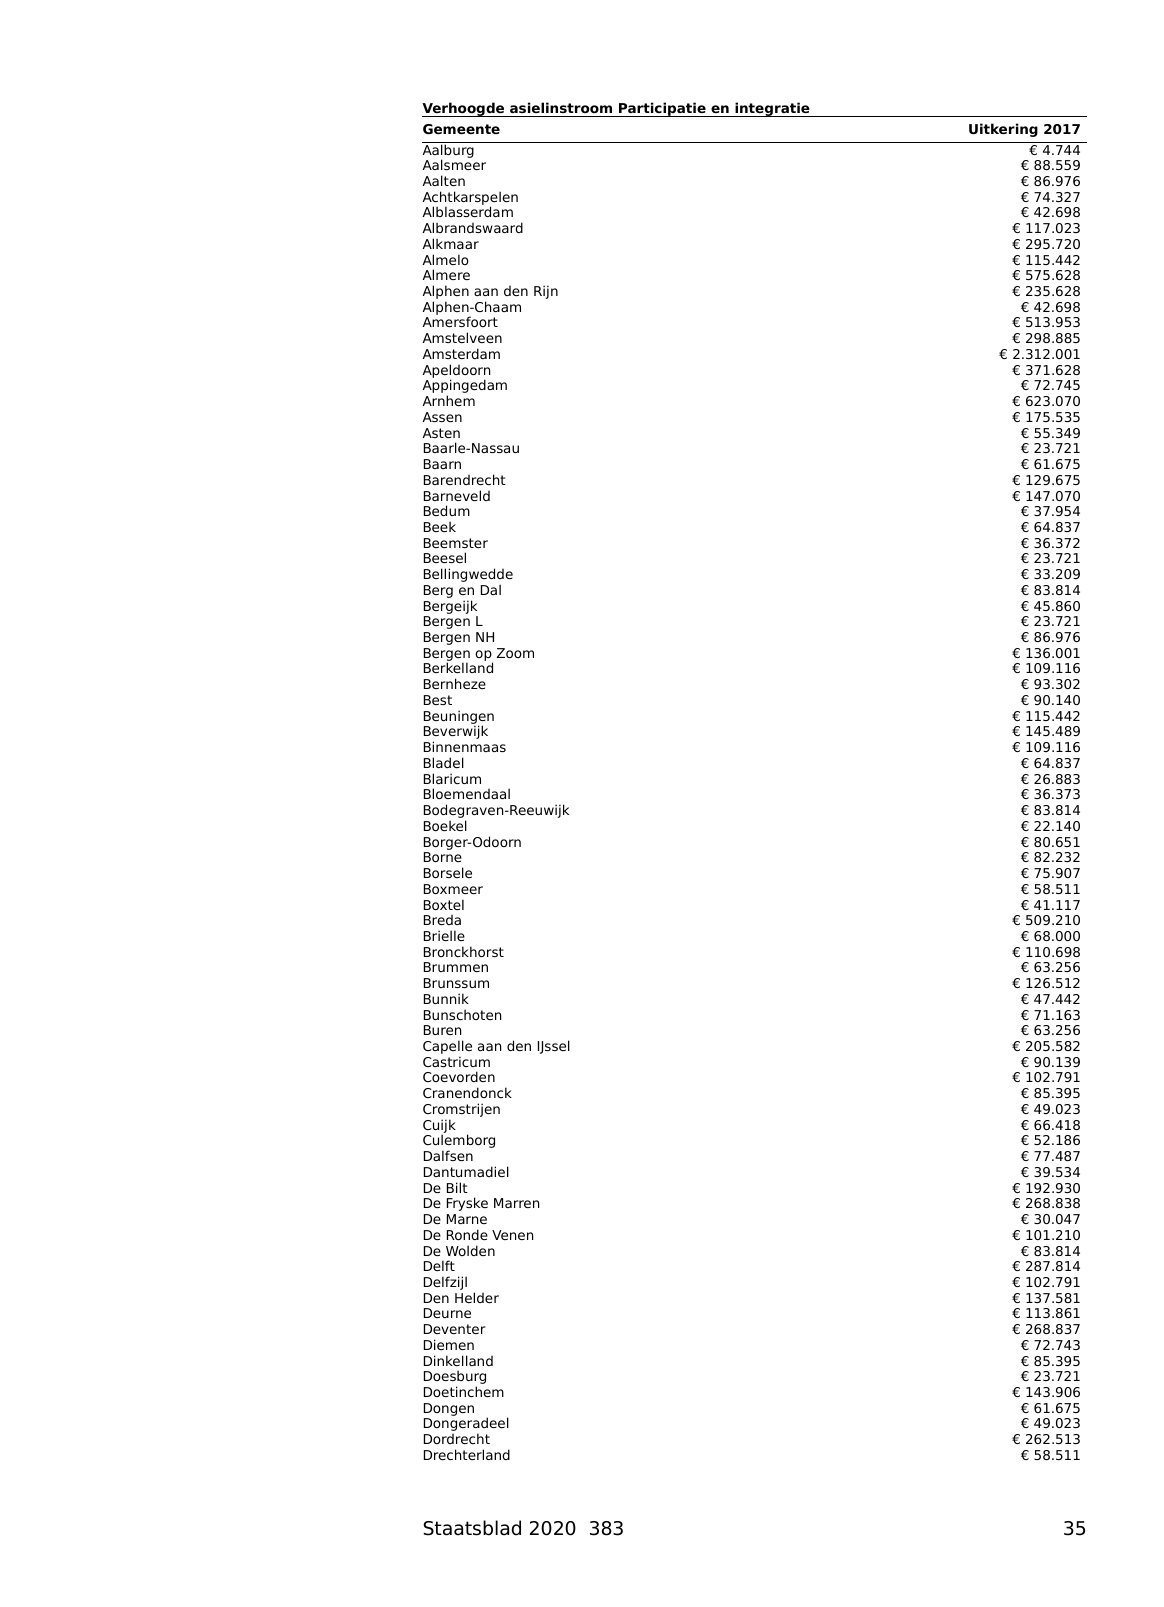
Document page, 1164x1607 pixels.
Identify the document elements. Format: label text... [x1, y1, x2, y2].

table_cell Brielle [422, 929, 754, 944]
table_cell € 74.327 [754, 190, 1087, 205]
table_cell Alphen-Chaam [422, 300, 754, 315]
table_cell € 235.628 [754, 284, 1087, 299]
table_cell € 23.721 [754, 551, 1087, 567]
table_cell Albrandswaard [422, 221, 754, 237]
table_cell € 109.116 [754, 661, 1087, 677]
table_cell Capelle aan den IJssel [422, 1039, 754, 1054]
table_cell € 45.860 [754, 599, 1087, 614]
table_cell Best [422, 693, 754, 708]
table_cell Boxtel [422, 897, 754, 913]
table_cell € 113.861 [754, 1306, 1087, 1322]
table_cell € 82.232 [754, 850, 1087, 866]
table_cell Uitkering 2017 [754, 117, 1087, 142]
table_cell € 145.489 [754, 724, 1087, 740]
table_cell € 75.907 [754, 866, 1087, 882]
table_cell Beemster [422, 536, 754, 551]
table_cell Cromstrijen [422, 1102, 754, 1117]
table_cell Bergeijk [422, 599, 754, 614]
table_cell Alphen aan den Rijn [422, 284, 754, 299]
table_cell € 42.698 [754, 300, 1087, 315]
table_cell € 49.023 [754, 1416, 1087, 1432]
table_cell Aalsmeer [422, 158, 754, 174]
table_cell € 72.743 [754, 1338, 1087, 1353]
table_cell Castricum [422, 1055, 754, 1070]
table_cell € 86.976 [754, 630, 1087, 646]
table_cell € 68.000 [754, 929, 1087, 944]
table_cell Bergen L [422, 614, 754, 630]
table_cell Culemborg [422, 1133, 754, 1149]
table_cell € 513.953 [754, 315, 1087, 331]
table_cell Bunnik [422, 992, 754, 1007]
table_cell € 192.930 [754, 1180, 1087, 1196]
table_cell Drechterland [422, 1448, 754, 1463]
table_cell € 63.256 [754, 1023, 1087, 1039]
table_cell Beuningen [422, 709, 754, 724]
table_cell Buren [422, 1023, 754, 1039]
table_cell Beverwijk [422, 724, 754, 740]
table_cell € 109.116 [754, 740, 1087, 756]
table_cell € 58.511 [754, 882, 1087, 897]
table_cell Diemen [422, 1338, 754, 1353]
table_cell Almere [422, 268, 754, 284]
table_cell € 63.256 [754, 960, 1087, 976]
table_cell € 39.534 [754, 1165, 1087, 1180]
table_cell Dantumadiel [422, 1165, 754, 1180]
table_cell € 101.210 [754, 1228, 1087, 1243]
table_cell Bloemendaal [422, 787, 754, 803]
table_cell € 49.023 [754, 1102, 1087, 1117]
table_cell € 90.139 [754, 1055, 1087, 1070]
table_cell € 287.814 [754, 1259, 1087, 1275]
table_cell € 147.070 [754, 488, 1087, 504]
table_cell € 83.814 [754, 1243, 1087, 1259]
table_cell € 61.675 [754, 457, 1087, 473]
table_cell € 36.372 [754, 536, 1087, 551]
table_cell € 129.675 [754, 473, 1087, 488]
table_cell Bergen NH [422, 630, 754, 646]
table_cell € 126.512 [754, 976, 1087, 992]
table_cell Dinkelland [422, 1354, 754, 1369]
table_cell Boxmeer [422, 882, 754, 897]
table_cell Delfzijl [422, 1275, 754, 1291]
table_cell Dordrecht [422, 1432, 754, 1448]
table_cell € 71.163 [754, 1008, 1087, 1023]
table_cell € 26.883 [754, 771, 1087, 787]
table_cell Den Helder [422, 1291, 754, 1306]
table_cell Deurne [422, 1306, 754, 1322]
table_cell € 80.651 [754, 834, 1087, 850]
table_cell € 509.210 [754, 913, 1087, 929]
table_cell De Wolden [422, 1243, 754, 1259]
table_cell € 175.535 [754, 410, 1087, 425]
table_cell € 90.140 [754, 693, 1087, 708]
table_cell Brunssum [422, 976, 754, 992]
table_cell Borsele [422, 866, 754, 882]
table_cell Cuijk [422, 1118, 754, 1133]
table_cell Dongen [422, 1401, 754, 1416]
table_cell Bellingwedde [422, 567, 754, 583]
table_cell € 72.745 [754, 378, 1087, 394]
table_cell € 623.070 [754, 394, 1087, 410]
table_cell € 37.954 [754, 504, 1087, 520]
table_cell € 33.209 [754, 567, 1087, 583]
table_cell € 117.023 [754, 221, 1087, 237]
table_cell € 88.559 [754, 158, 1087, 174]
table_cell € 22.140 [754, 819, 1087, 834]
table_cell € 23.721 [754, 1369, 1087, 1385]
table_cell € 4.744 [754, 143, 1087, 158]
table_cell € 102.791 [754, 1275, 1087, 1291]
table_cell € 298.885 [754, 331, 1087, 347]
table_cell Doetinchem [422, 1385, 754, 1401]
table_cell € 102.791 [754, 1070, 1087, 1086]
table_cell Coevorden [422, 1070, 754, 1086]
table_cell € 64.837 [754, 520, 1087, 536]
table_cell € 262.513 [754, 1432, 1087, 1448]
table_cell € 295.720 [754, 237, 1087, 252]
table_cell De Marne [422, 1212, 754, 1228]
table_cell Boekel [422, 819, 754, 834]
table_cell € 23.721 [754, 441, 1087, 457]
table_cell € 205.582 [754, 1039, 1087, 1054]
table_cell Bodegraven-Reeuwijk [422, 803, 754, 819]
table_cell Cranendonck [422, 1086, 754, 1102]
table_cell Brummen [422, 960, 754, 976]
table_cell € 83.814 [754, 803, 1087, 819]
table_cell Breda [422, 913, 754, 929]
table_cell Blaricum [422, 771, 754, 787]
table_cell Bronckhorst [422, 945, 754, 960]
table_cell € 77.487 [754, 1149, 1087, 1165]
table_cell € 575.628 [754, 268, 1087, 284]
table_cell Borne [422, 850, 754, 866]
table_cell € 136.001 [754, 646, 1087, 661]
table_cell € 115.442 [754, 253, 1087, 268]
table_cell Alkmaar [422, 237, 754, 252]
table_cell De Ronde Venen [422, 1228, 754, 1243]
table_cell € 268.837 [754, 1322, 1087, 1338]
table_cell Appingedam [422, 378, 754, 394]
table_cell Amsterdam [422, 347, 754, 362]
table_cell Barendrecht [422, 473, 754, 488]
table_cell Alblasserdam [422, 205, 754, 221]
table_cell € 41.117 [754, 897, 1087, 913]
table_cell € 30.047 [754, 1212, 1087, 1228]
table_cell Aalten [422, 174, 754, 189]
table_cell Doesburg [422, 1369, 754, 1385]
table_cell Bladel [422, 756, 754, 771]
table_cell Delft [422, 1259, 754, 1275]
table_cell € 42.698 [754, 205, 1087, 221]
table_cell Berkelland [422, 661, 754, 677]
table_cell € 85.395 [754, 1354, 1087, 1369]
table_cell Beek [422, 520, 754, 536]
table_cell Aalburg [422, 143, 754, 158]
table_cell Amersfoort [422, 315, 754, 331]
table_cell € 85.395 [754, 1086, 1087, 1102]
table_cell Baarn [422, 457, 754, 473]
table_cell Almelo [422, 253, 754, 268]
table_cell De Fryske Marren [422, 1196, 754, 1212]
table_cell € 86.976 [754, 174, 1087, 189]
table_cell € 143.906 [754, 1385, 1087, 1401]
table_cell € 268.838 [754, 1196, 1087, 1212]
table_cell De Bilt [422, 1180, 754, 1196]
table_cell € 58.511 [754, 1448, 1087, 1463]
table_cell Bedum [422, 504, 754, 520]
table_cell Deventer [422, 1322, 754, 1338]
table_cell € 66.418 [754, 1118, 1087, 1133]
table_cell Bunschoten [422, 1008, 754, 1023]
table_cell Apeldoorn [422, 363, 754, 378]
table_cell € 55.349 [754, 425, 1087, 441]
table_cell Arnhem [422, 394, 754, 410]
table_cell Baarle-Nassau [422, 441, 754, 457]
table_cell Binnenmaas [422, 740, 754, 756]
table_cell Amstelveen [422, 331, 754, 347]
table_cell Dongeradeel [422, 1416, 754, 1432]
table_cell Barneveld [422, 488, 754, 504]
table_cell € 23.721 [754, 614, 1087, 630]
table_cell € 93.302 [754, 677, 1087, 693]
table_cell € 52.186 [754, 1133, 1087, 1149]
table_cell € 83.814 [754, 583, 1087, 598]
table_cell Berg en Dal [422, 583, 754, 598]
table_cell Bernheze [422, 677, 754, 693]
table_header Verhoogde asielinstroom Participatie en integratie [422, 100, 1087, 116]
table_cell Achtkarspelen [422, 190, 754, 205]
table_cell Borger-Odoorn [422, 834, 754, 850]
table_cell € 64.837 [754, 756, 1087, 771]
table_cell Gemeente [422, 117, 754, 142]
table_cell € 47.442 [754, 992, 1087, 1007]
table_cell € 110.698 [754, 945, 1087, 960]
table_cell Beesel [422, 551, 754, 567]
table_cell € 36.373 [754, 787, 1087, 803]
table_cell Bergen op Zoom [422, 646, 754, 661]
table_cell Dalfsen [422, 1149, 754, 1165]
table_cell € 115.442 [754, 709, 1087, 724]
table_cell € 137.581 [754, 1291, 1087, 1306]
table_cell € 2.312.001 [754, 347, 1087, 362]
table_cell € 371.628 [754, 363, 1087, 378]
table_cell Assen [422, 410, 754, 425]
table_cell € 61.675 [754, 1401, 1087, 1416]
table_cell Asten [422, 425, 754, 441]
